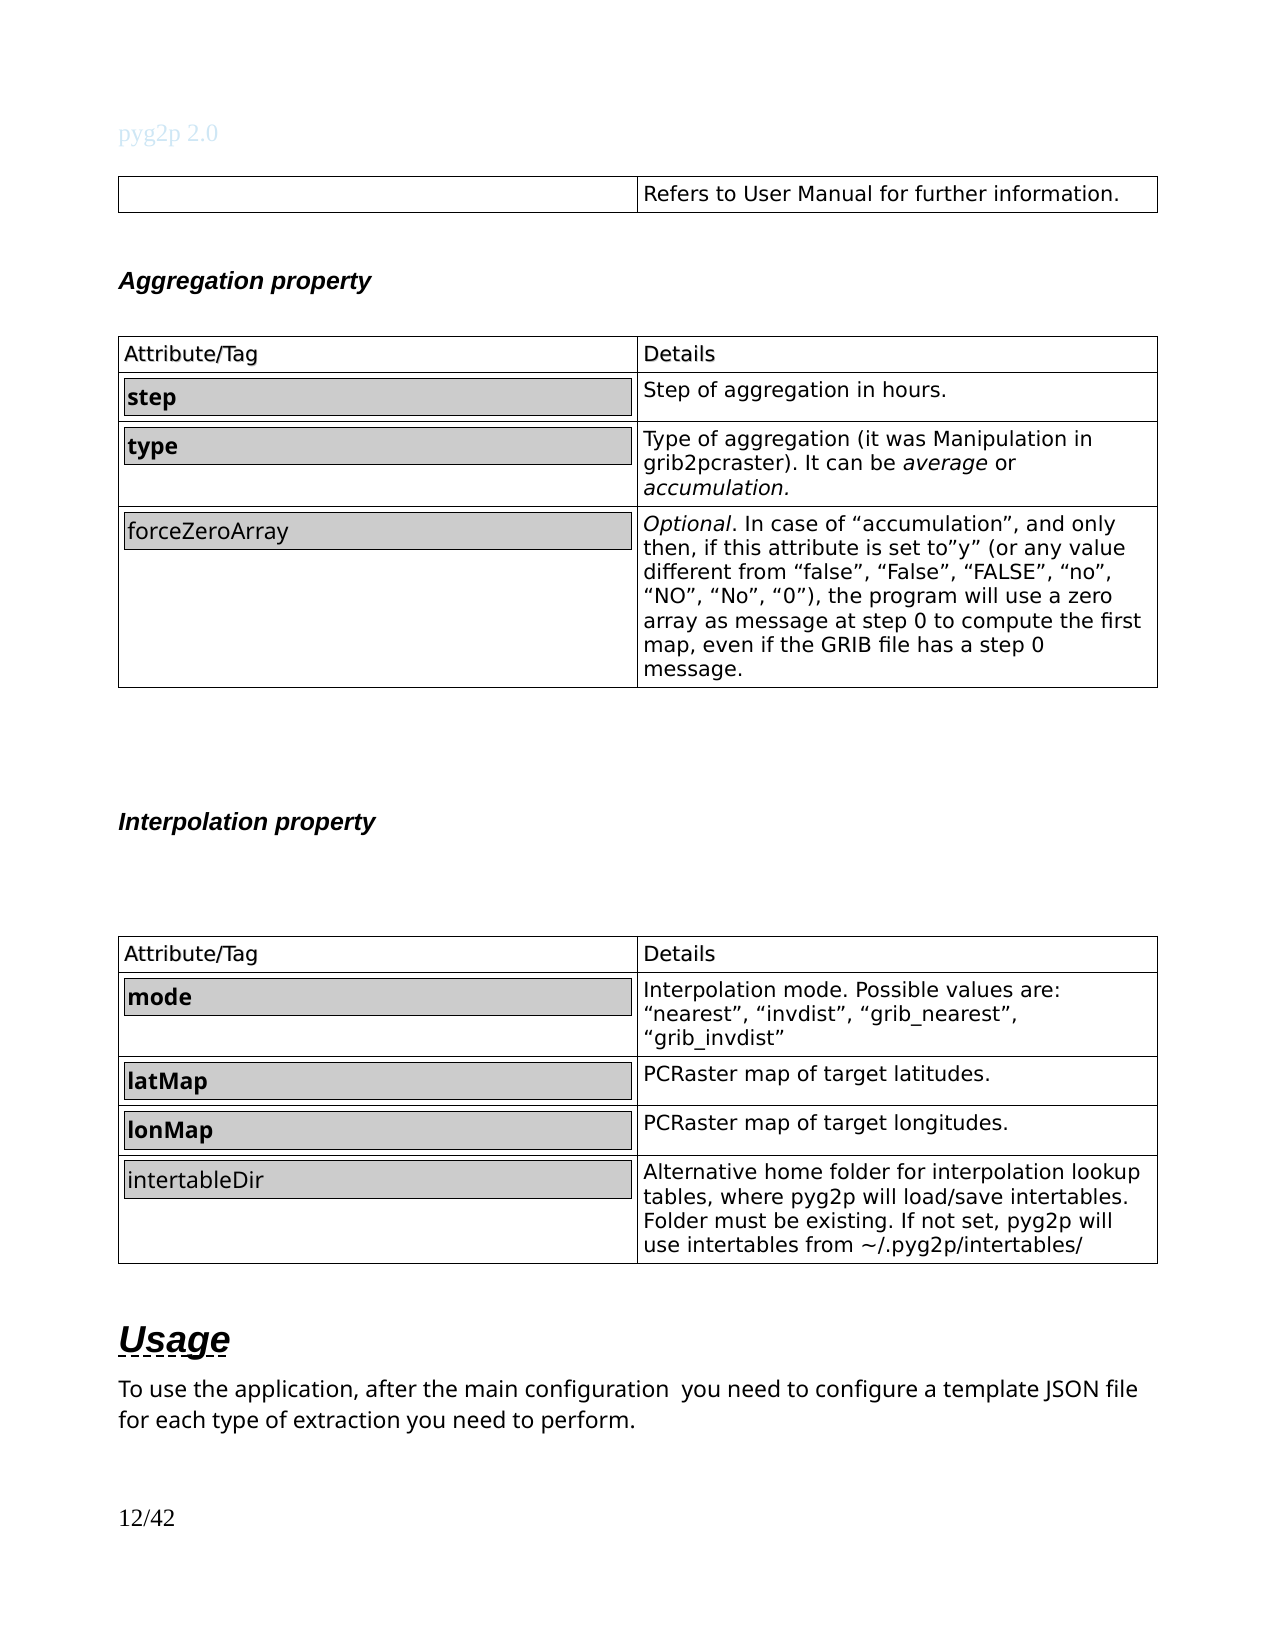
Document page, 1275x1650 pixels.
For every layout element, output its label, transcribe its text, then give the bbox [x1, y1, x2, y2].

table_cell mode [119, 973, 637, 1056]
table_header Details [638, 937, 1157, 972]
table_cell Alternative home folder for interpolation lookup tables, where pyg2p will load/save intertables. Folder must be existing. If not set, pyg2p will use intertables from ~/.pyg2p/intertables/ [638, 1156, 1157, 1263]
table_header Details [638, 337, 1157, 372]
table_cell latMap [119, 1057, 637, 1105]
table_header Attribute/Tag [119, 937, 637, 972]
subtitle Aggregation property [118, 266, 1157, 295]
table_cell Optional. In case of “accumulation”, and only then, if this attribute is set to”y” (or any value different from “false”, “False”, “FALSE”, “no”, “NO”, “No”, “0”), the program will use a zero array as message at step 0 to compute the first map, even if the GRIB file has a step 0 message. [638, 507, 1157, 687]
table_cell intertableDir [119, 1156, 637, 1263]
table_cell type [119, 422, 637, 506]
table_cell [119, 177, 637, 212]
subtitle Usage [118, 1317, 1157, 1360]
table_cell Type of aggregation (it was Manipulation in grib2pcraster). It can be average or accumulation. [638, 422, 1157, 506]
subtitle Interpolation property [118, 807, 1157, 836]
table_cell Interpolation mode. Possible values are: “nearest”, “invdist”, “grib_nearest”, “grib_invdist” [638, 973, 1157, 1056]
text To use the application, after the main configuration you need to configure a template JSON file for each type of extraction you need to perform. [118, 1373, 1157, 1435]
table_cell lonMap [119, 1106, 637, 1154]
table_header Attribute/Tag [119, 337, 637, 372]
table_cell forceZeroArray [119, 507, 637, 687]
table_cell PCRaster map of target longitudes. [638, 1106, 1157, 1154]
table_cell step [119, 373, 637, 421]
table_cell Step of aggregation in hours. [638, 373, 1157, 421]
table_cell Refers to User Manual for further information. [638, 177, 1157, 212]
table_cell PCRaster map of target latitudes. [638, 1057, 1157, 1105]
